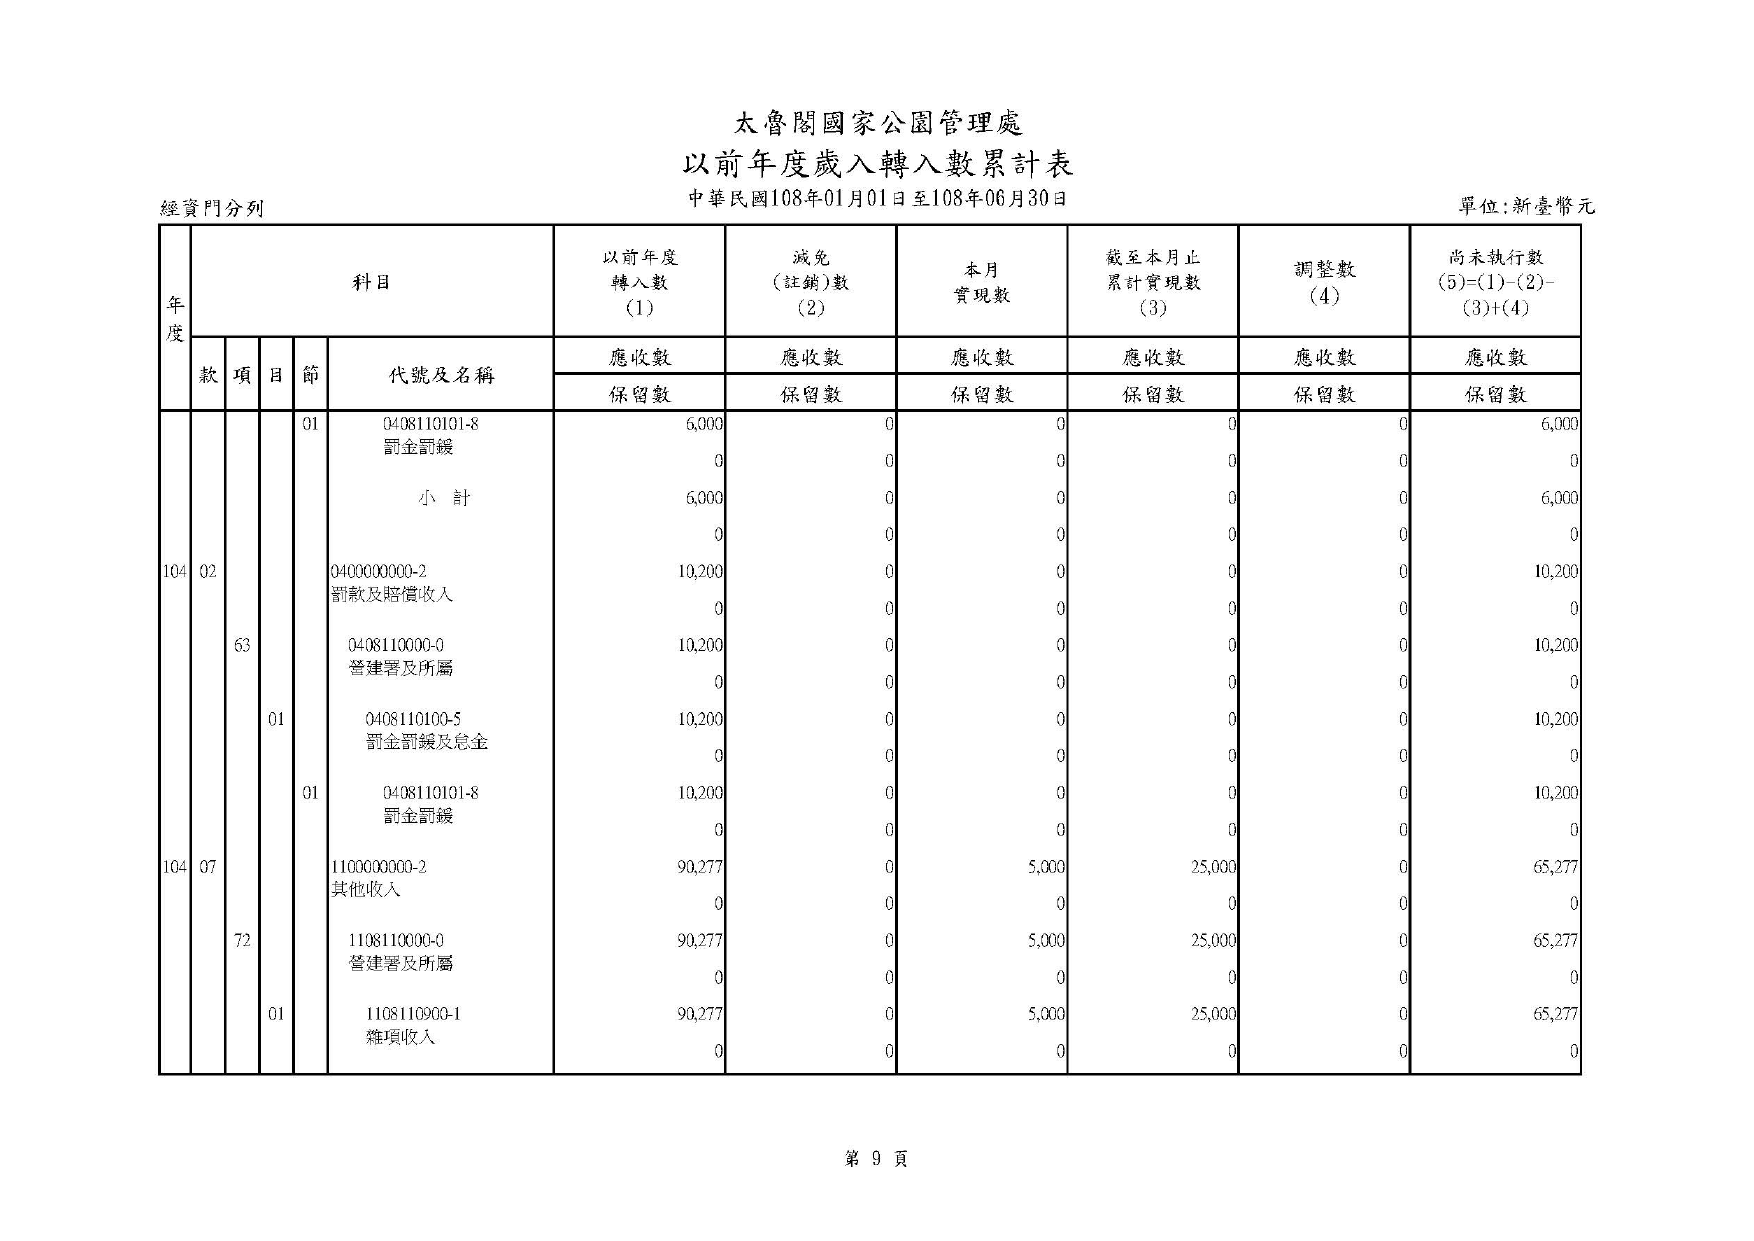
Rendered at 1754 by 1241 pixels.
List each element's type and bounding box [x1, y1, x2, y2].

picture [59, 59, 1695, 1216]
